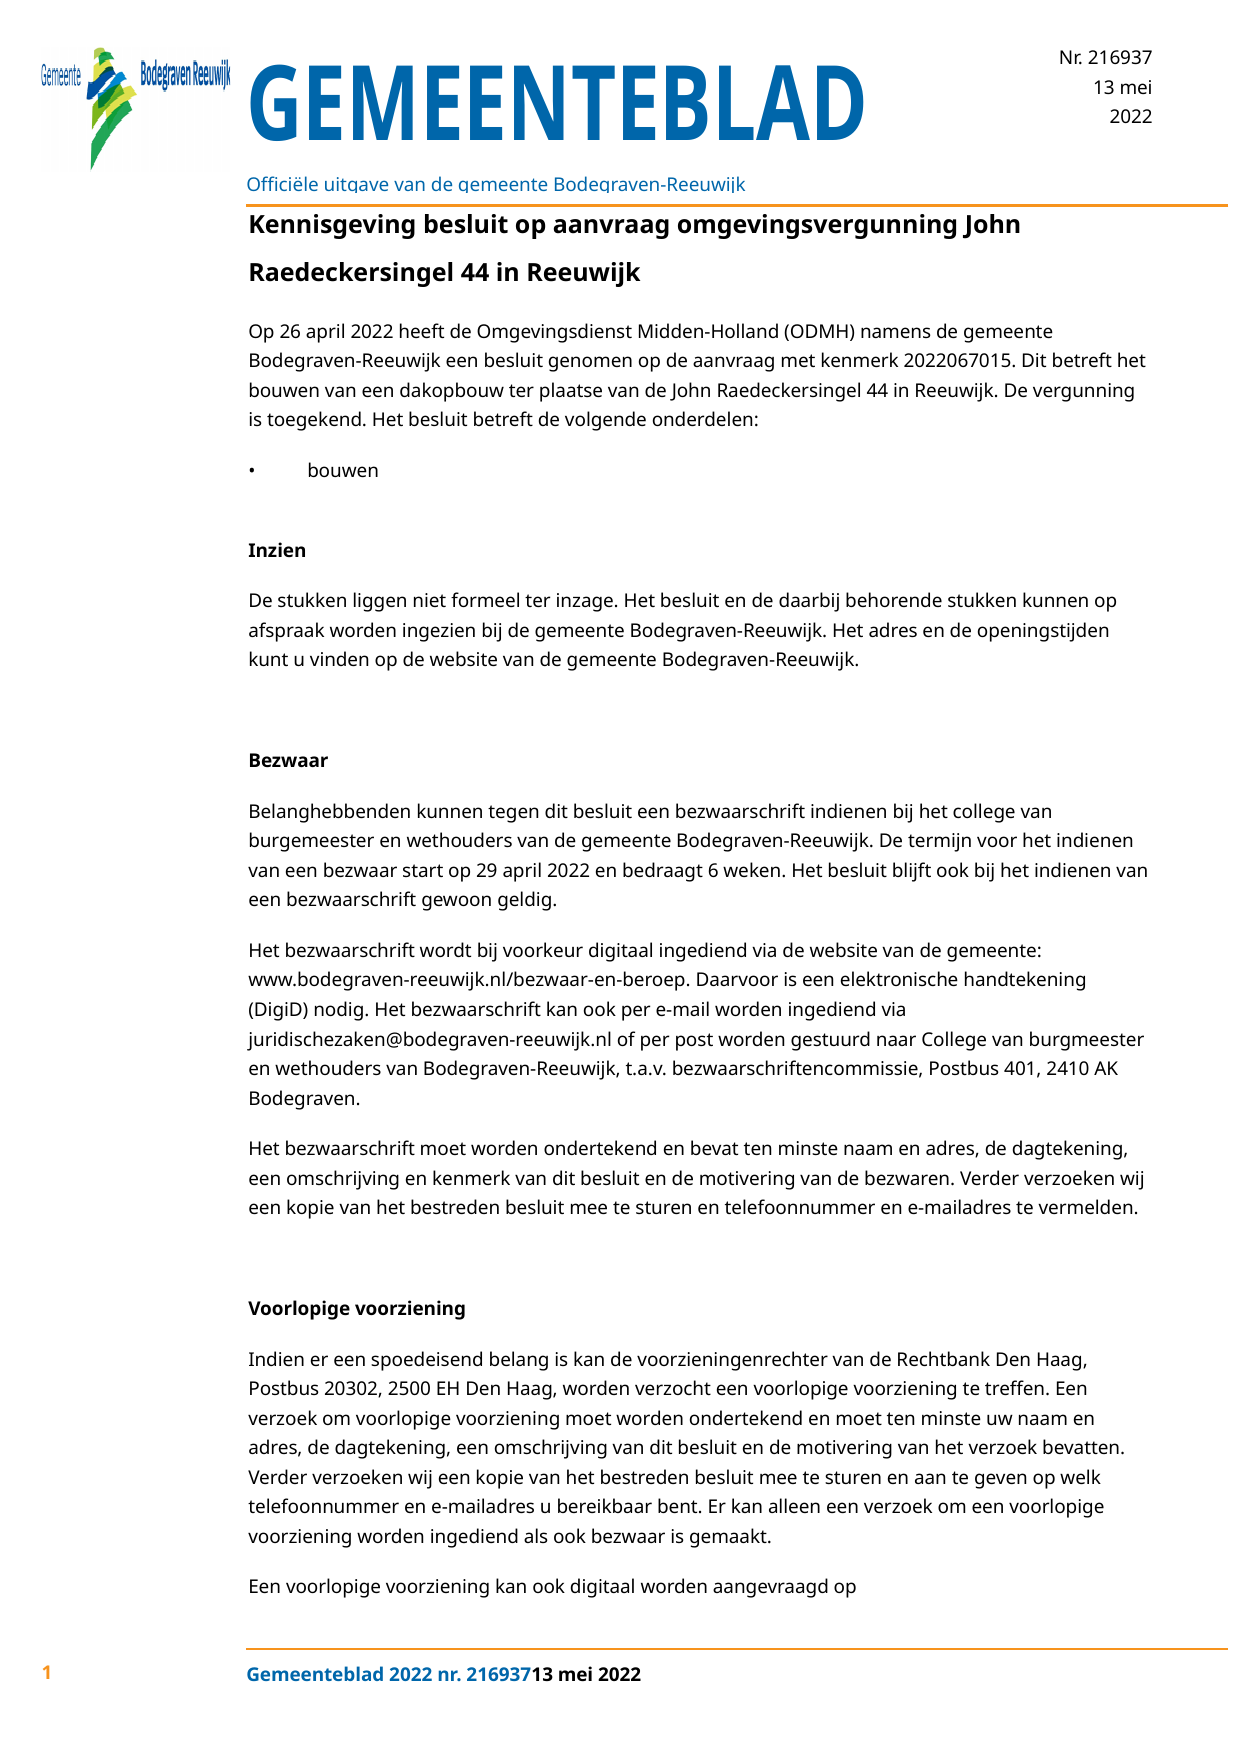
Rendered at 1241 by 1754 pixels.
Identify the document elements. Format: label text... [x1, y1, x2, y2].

text Kennisgeving besluit op aanvraag omgevingsvergunning John Raedeckersingel 44 in Reeuwijk [248, 207, 1152, 288]
text Voorlopige voorziening [248, 1295, 1152, 1321]
text Op 26 april 2022 heeft de Omgevingsdienst Midden-Holland (ODMH) namens de gemeente Bodegraven-Reeuwijk een besluit genomen op de aanvraag met kenmerk 2022067015. Dit betreft het bouwen van een dakopbouw ter plaatse van de John Raedeckersingel 44 in Reeuwijk. De vergunning is toegekend. Het besluit betreft de volgende onderdelen: [248, 318, 1152, 432]
text Bezwaar [248, 747, 1152, 773]
text De stukken liggen niet formeel ter inzage. Het besluit en de daarbij behorende stukken kunnen op afspraak worden ingezien bij de gemeente Bodegraven-Reeuwijk. Het adres en de openingstijden kunt u vinden op de website van de gemeente Bodegraven-Reeuwijk. [248, 587, 1152, 672]
picture [41, 47, 231, 172]
list bouwen [248, 457, 1152, 483]
text Indien er een spoedeisend belang is kan de voorzieningenrechter van de Rechtbank Den Haag, Postbus 20302, 2500 EH Den Haag, worden verzocht een voorlopige voorziening te treffen. Een verzoek om voorlopige voorziening moet worden ondertekend en moet ten minste uw naam en adres, de dagtekening, een omschrijving van dit besluit en de motivering van het verzoek bevatten. Verder verzoeken wij een kopie van het bestreden besluit mee te sturen en aan te geven op welk telefoonnummer en e-mailadres u bereikbaar bent. Er kan alleen een verzoek om een voorlopige voorziening worden ingediend als ook bezwaar is gemaakt. [248, 1346, 1152, 1549]
text Inzien [248, 537, 1152, 563]
text Belanghebbenden kunnen tegen dit besluit een bezwaarschrift indienen bij het college van burgemeester en wethouders van de gemeente Bodegraven-Reeuwijk. De termijn voor het indienen van een bezwaar start op 29 april 2022 en bedraagt 6 weken. Het besluit blijft ook bij het indienen van een bezwaarschrift gewoon geldig. [248, 798, 1152, 912]
text Het bezwaarschrift moet worden ondertekend en bevat ten minste naam en adres, de dagtekening, een omschrijving en kenmerk van dit besluit en de motivering van de bezwaren. Verder verzoeken wij een kopie van het bestreden besluit mee te sturen en telefoonnummer en e-mailadres te vermelden. [248, 1135, 1152, 1220]
text Een voorlopige voorziening kan ook digitaal worden aangevraagd op [248, 1574, 1152, 1599]
text Het bezwaarschrift wordt bij voorkeur digitaal ingediend via de website van de gemeente: www.bodegraven-reeuwijk.nl/bezwaar-en-beroep. Daarvoor is een elektronische handtekening (DigiD) nodig. Het bezwaarschrift kan ook per e-mail worden ingediend via juridischezaken@bodegraven-reeuwijk.nl of per post worden gestuurd naar College van burgmeester en wethouders van Bodegraven-Reeuwijk, t.a.v. bezwaarschriftencommissie, Postbus 401, 2410 AK Bodegraven. [248, 937, 1152, 1111]
